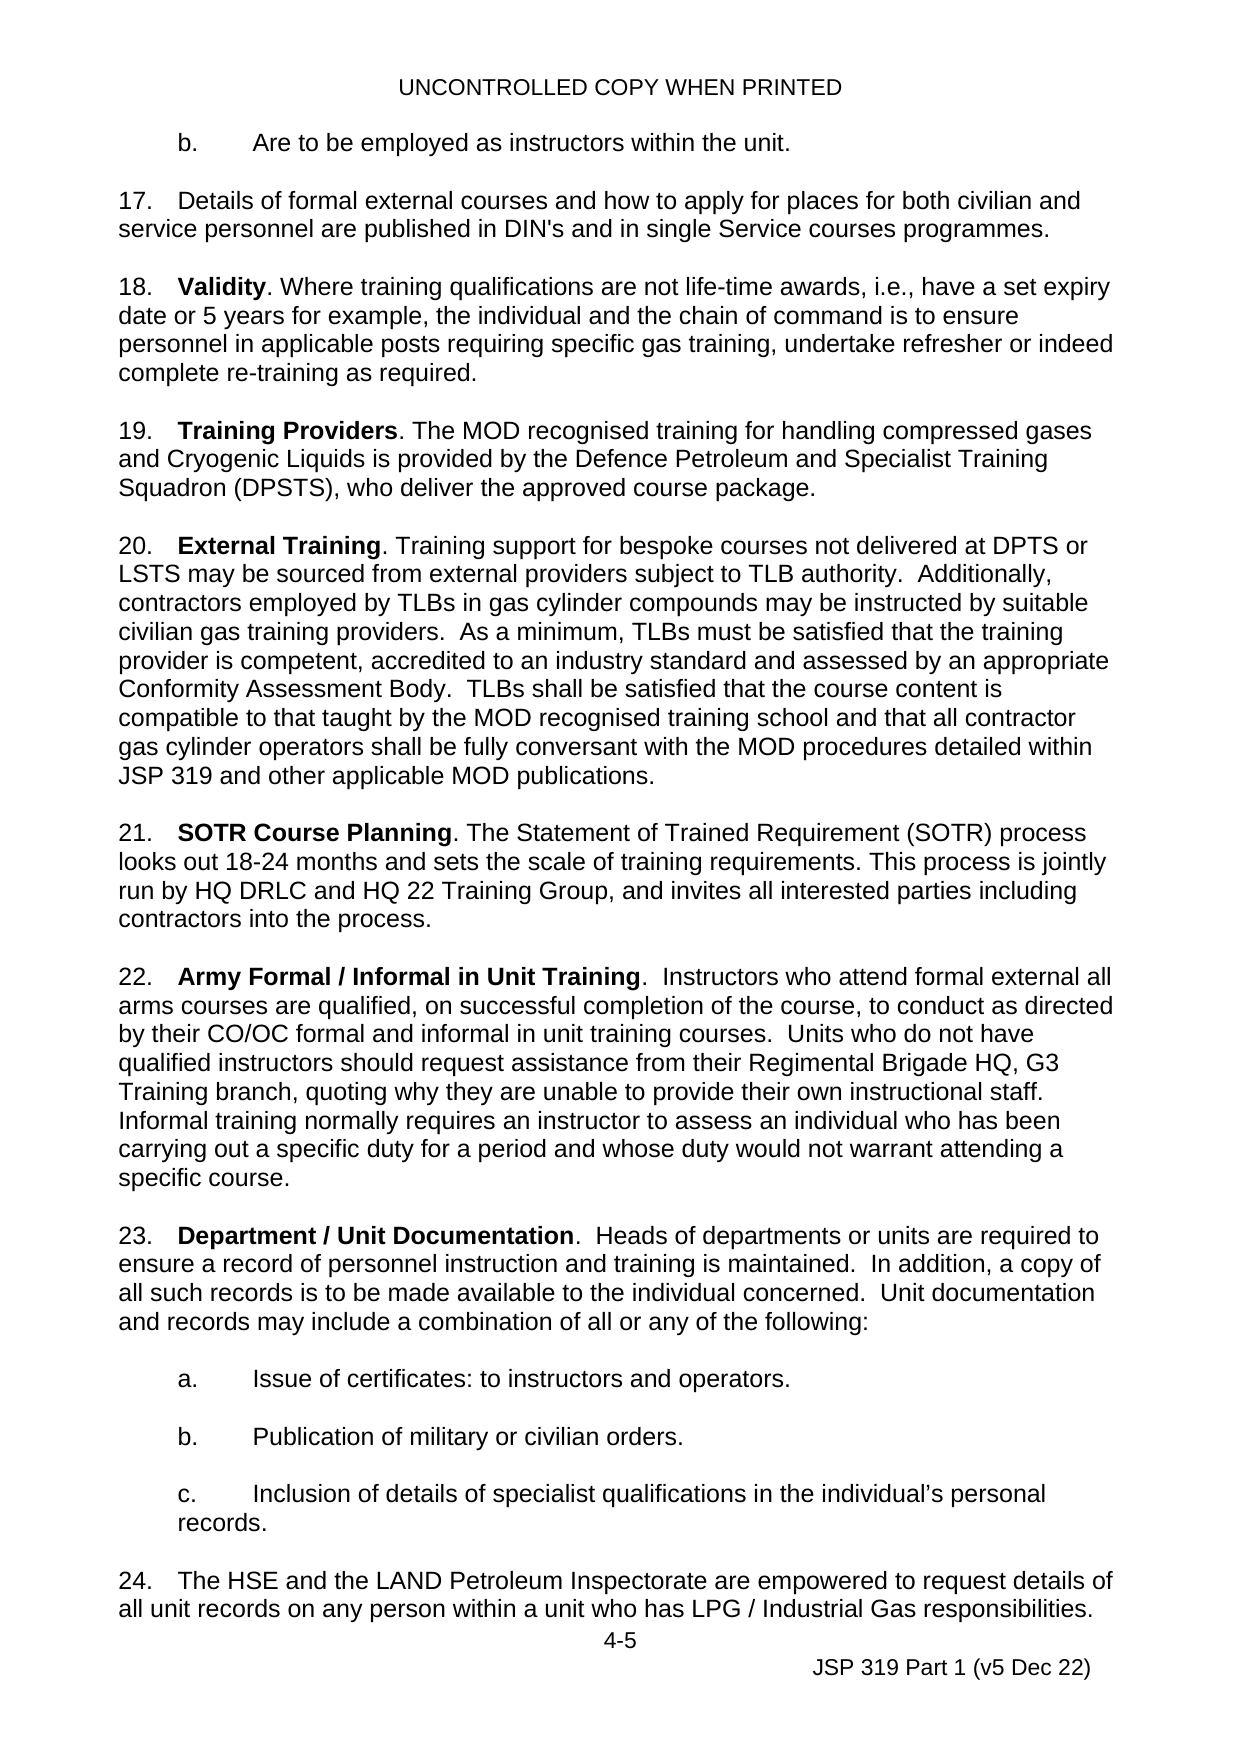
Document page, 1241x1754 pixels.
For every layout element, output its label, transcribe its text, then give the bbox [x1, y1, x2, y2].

list Validity. Where training qualifications are not life-time awards, i.e., have a set expiry date or 5 years for example, the individual and the chain of command is to ensure personnel in applicable posts requiring specific gas training, undertake refresher or indeed complete re-training as required. [118, 272, 1122, 387]
list Department / Unit Documentation. Heads of departments or units are required to ensure a record of personnel instruction and training is maintained. In addition, a copy of all such records is to be made available to the individual concerned. Unit documentation and records may include a combination of all or any of the following: [118, 1221, 1122, 1336]
list Are to be employed as instructors within the unit. [177, 128, 1122, 157]
list External Training. Training support for bespoke courses not delivered at DPTS or LSTS may be sourced from external providers subject to TLB authority. Additionally, contractors employed by TLBs in gas cylinder compounds may be instructed by suitable civilian gas training providers. As a minimum, TLBs must be satisfied that the training provider is competent, accredited to an industry standard and assessed by an appropriate Conformity Assessment Body. TLBs shall be satisfied that the course content is compatible to that taught by the MOD recognised training school and that all contractor gas cylinder operators shall be fully conversant with the MOD procedures detailed within JSP 319 and other applicable MOD publications. [118, 531, 1122, 789]
list Army Formal / Informal in Unit Training. Instructors who attend formal external all arms courses are qualified, on successful completion of the course, to conduct as directed by their CO/OC formal and informal in unit training courses. Units who do not have qualified instructors should request assistance from their Regimental Brigade HQ, G3 Training branch, quoting why they are unable to provide their own instructional staff. Informal training normally requires an instructor to assess an individual who has been carrying out a specific duty for a period and whose duty would not warrant attending a specific course. [118, 962, 1122, 1192]
list The HSE and the LAND Petroleum Inspectorate are empowered to request details of all unit records on any person within a unit who has LPG / Industrial Gas responsibilities. [118, 1566, 1122, 1623]
list Training Providers. The MOD recognised training for handling compressed gases and Cryogenic Liquids is provided by the Defence Petroleum and Specialist Training Squadron (DPSTS), who deliver the approved course package. [118, 416, 1122, 502]
list Inclusion of details of specialist qualifications in the individual’s personal records. [177, 1479, 1122, 1537]
list SOTR Course Planning. The Statement of Trained Requirement (SOTR) process looks out 18-24 months and sets the scale of training requirements. This process is jointly run by HQ DRLC and HQ 22 Training Group, and invites all interested parties including contractors into the process. [118, 818, 1122, 933]
list Details of formal external courses and how to apply for places for both civilian and service personnel are published in DIN's and in single Service courses programmes. [118, 186, 1122, 243]
list Issue of certificates: to instructors and operators. [177, 1364, 1122, 1393]
list Publication of military or civilian orders. [177, 1422, 1122, 1451]
